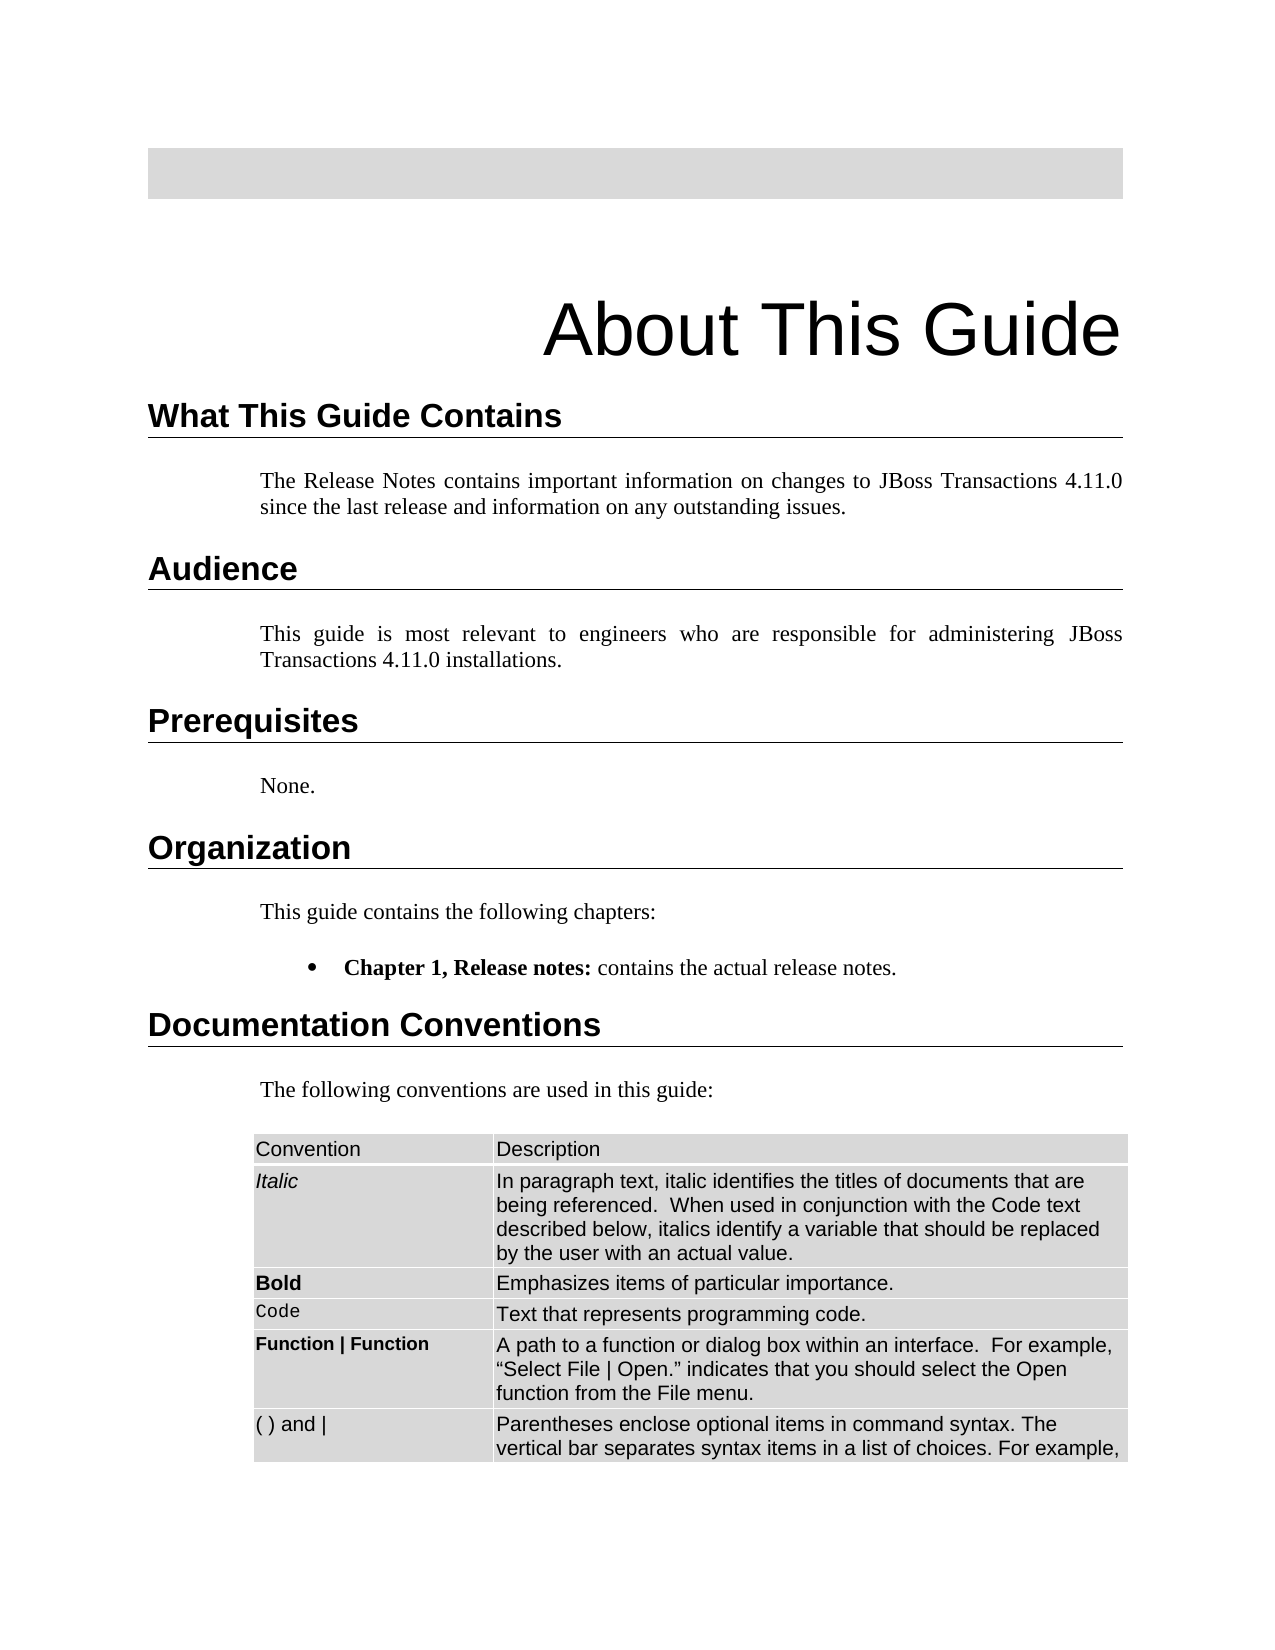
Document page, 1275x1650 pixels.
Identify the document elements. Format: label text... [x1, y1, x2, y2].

text The following conventions are used in this guide: [260, 1076, 1123, 1102]
table_cell In paragraph text, italic identifies the titles of documents that are being referenced. When used in conjunction with the Code text described below, italics identify a variable that should be replaced by the user with an actual value. [494, 1166, 1128, 1267]
text This guide is most relevant to engineers who are responsible for administering JBoss Transactions 4.10.0 installations. [260, 619, 1123, 672]
title About This Guide [263, 199, 1123, 371]
table_cell Code [254, 1299, 493, 1329]
subtitle Prerequisites [148, 701, 1123, 742]
subtitle Organization [148, 828, 1123, 868]
text The Release Notes contains important information on changes to JBoss Transactions 4.10.0 since the last release and information on any outstanding issues. [260, 467, 1123, 520]
subtitle Documentation Conventions [148, 1005, 1123, 1046]
table_cell A path to a function or dialog box within an interface. For example, “Select File | Open.” indicates that you should select the Open function from the File menu. [494, 1330, 1128, 1408]
table_cell Text that represents programming code. [494, 1299, 1128, 1329]
table_cell ( ) and | [254, 1409, 493, 1462]
table_cell Bold [254, 1268, 493, 1298]
text None. [260, 772, 1123, 798]
table_cell Parentheses enclose optional items in command syntax. The vertical bar separates syntax items in a list of choices. For example, [494, 1409, 1128, 1462]
table_cell Function | Function [254, 1330, 493, 1408]
list Chapter 1, Release notes: contains the actual release notes. [308, 954, 1123, 980]
table_cell Italic [254, 1166, 493, 1267]
text This guide contains the following chapters: [260, 898, 1123, 925]
table_header Description [494, 1134, 1128, 1163]
table_cell Emphasizes items of particular importance. [494, 1268, 1128, 1298]
subtitle What This Guide Contains [148, 396, 1123, 437]
subtitle Audience [148, 549, 1123, 589]
table_header Convention [254, 1134, 493, 1163]
